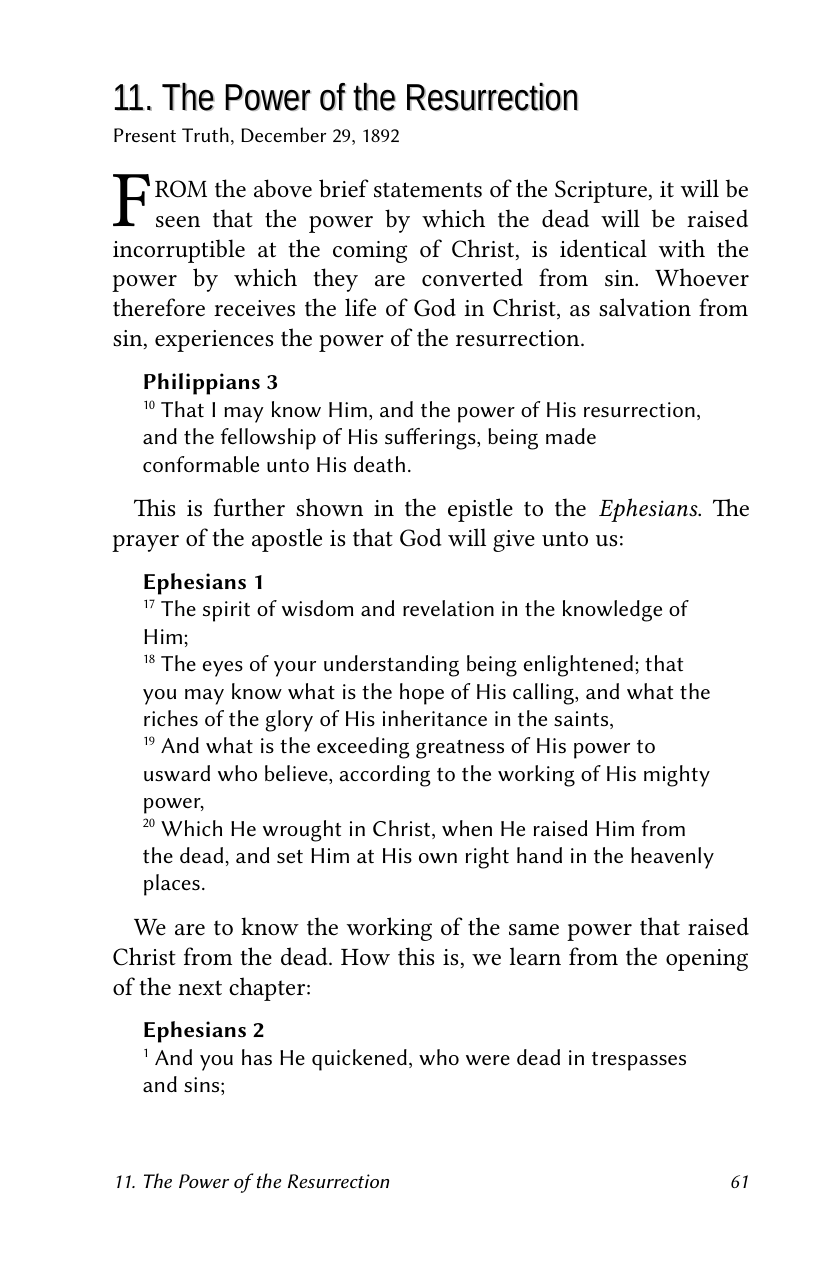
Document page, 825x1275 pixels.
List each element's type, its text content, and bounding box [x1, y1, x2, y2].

text FROM the above brief statements of the Scripture, it will be seen that the power by which the dead will be raised incorruptible at the coming of Christ, is identical with the power by which they are converted from sin. Whoever therefore receives the life of God in Christ, as salvation from sin, experiences the power of the resurrection. [112, 175, 750, 353]
text Present Truth, December 29, 1892 [112, 124, 750, 148]
text 19 And what is the exceeding greatness of His power to usward who believe, according to the working of His mighty power, [142, 733, 720, 814]
text Ephesians 2 [142, 1017, 750, 1043]
text Philippians 3 [142, 369, 750, 395]
title The Power of the Resurrection [112, 75, 750, 118]
text 1 And you has He quickened, who were dead in trespasses and sins; [142, 1045, 720, 1098]
text 18 The eyes of your understanding being enlightened; that you may know what is the hope of His calling, and what the riches of the glory of His inheritance in the saints, [142, 651, 720, 732]
text We are to know the working of the same power that raised Christ from the dead. How this is, we learn from the opening of the next chapter: [112, 913, 750, 1001]
text Ephesians 1 [142, 569, 750, 595]
text This is further shown in the epistle to the Ephesians. The prayer of the apostle is that God will give unto us: [112, 494, 750, 552]
text 17 The spirit of wisdom and revelation in the knowledge of Him; [142, 596, 720, 650]
text 10 That I may know Him, and the power of His resurrection, and the fellowship of His sufferings, being made conformable unto His death. [142, 397, 720, 478]
text 20 Which He wrought in Christ, when He raised Him from the dead, and set Him at His own right hand in the heavenly places. [142, 816, 720, 896]
